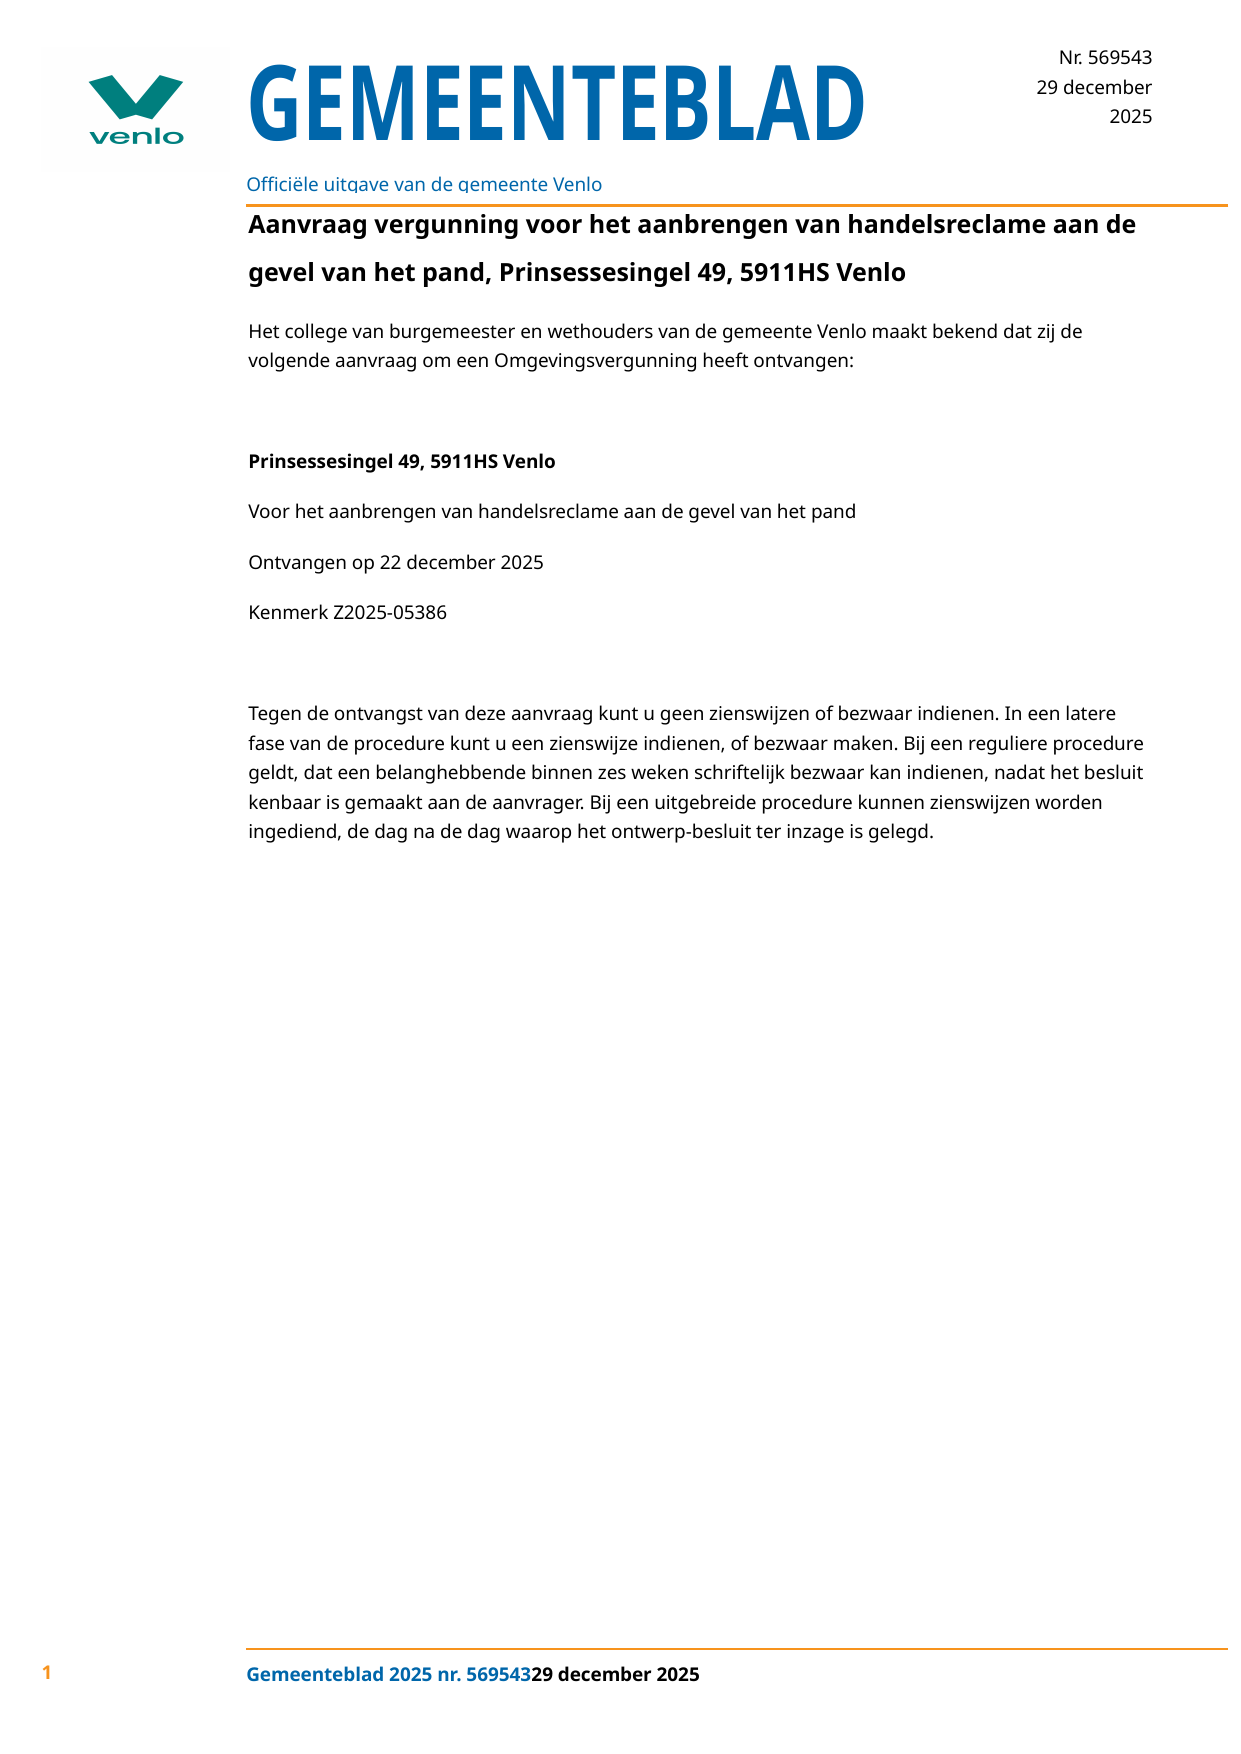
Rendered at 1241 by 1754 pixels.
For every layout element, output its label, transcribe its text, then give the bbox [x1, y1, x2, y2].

text Tegen de ontvangst van deze aanvraag kunt u geen zienswijzen of bezwaar indienen. In een latere fase van de procedure kunt u een zienswijze indienen, of bezwaar maken. Bij een reguliere procedure geldt, dat een belanghebbende binnen zes weken schriftelijk bezwaar kan indienen, nadat het besluit kenbaar is gemaakt aan de aanvrager. Bij een uitgebreide procedure kunnen zienswijzen worden ingediend, de dag na de dag waarop het ontwerp-besluit ter inzage is gelegd. [248, 700, 1152, 844]
text Ontvangen op 22 december 2025 [248, 549, 1152, 575]
text Voor het aanbrengen van handelsreclame aan de gevel van het pand [248, 499, 1152, 524]
picture [41, 47, 231, 172]
text Aanvraag vergunning voor het aanbrengen van handelsreclame aan de gevel van het pand, Prinsessesingel 49, 5911HS Venlo [248, 207, 1152, 288]
text Het college van burgemeester en wethouders van de gemeente Venlo maakt bekend dat zij de volgende aanvraag om een Omgevingsvergunning heeft ontvangen: [248, 318, 1152, 373]
text Prinsessesingel 49, 5911HS Venlo [248, 448, 1152, 474]
text Kenmerk Z2025-05386 [248, 599, 1152, 625]
